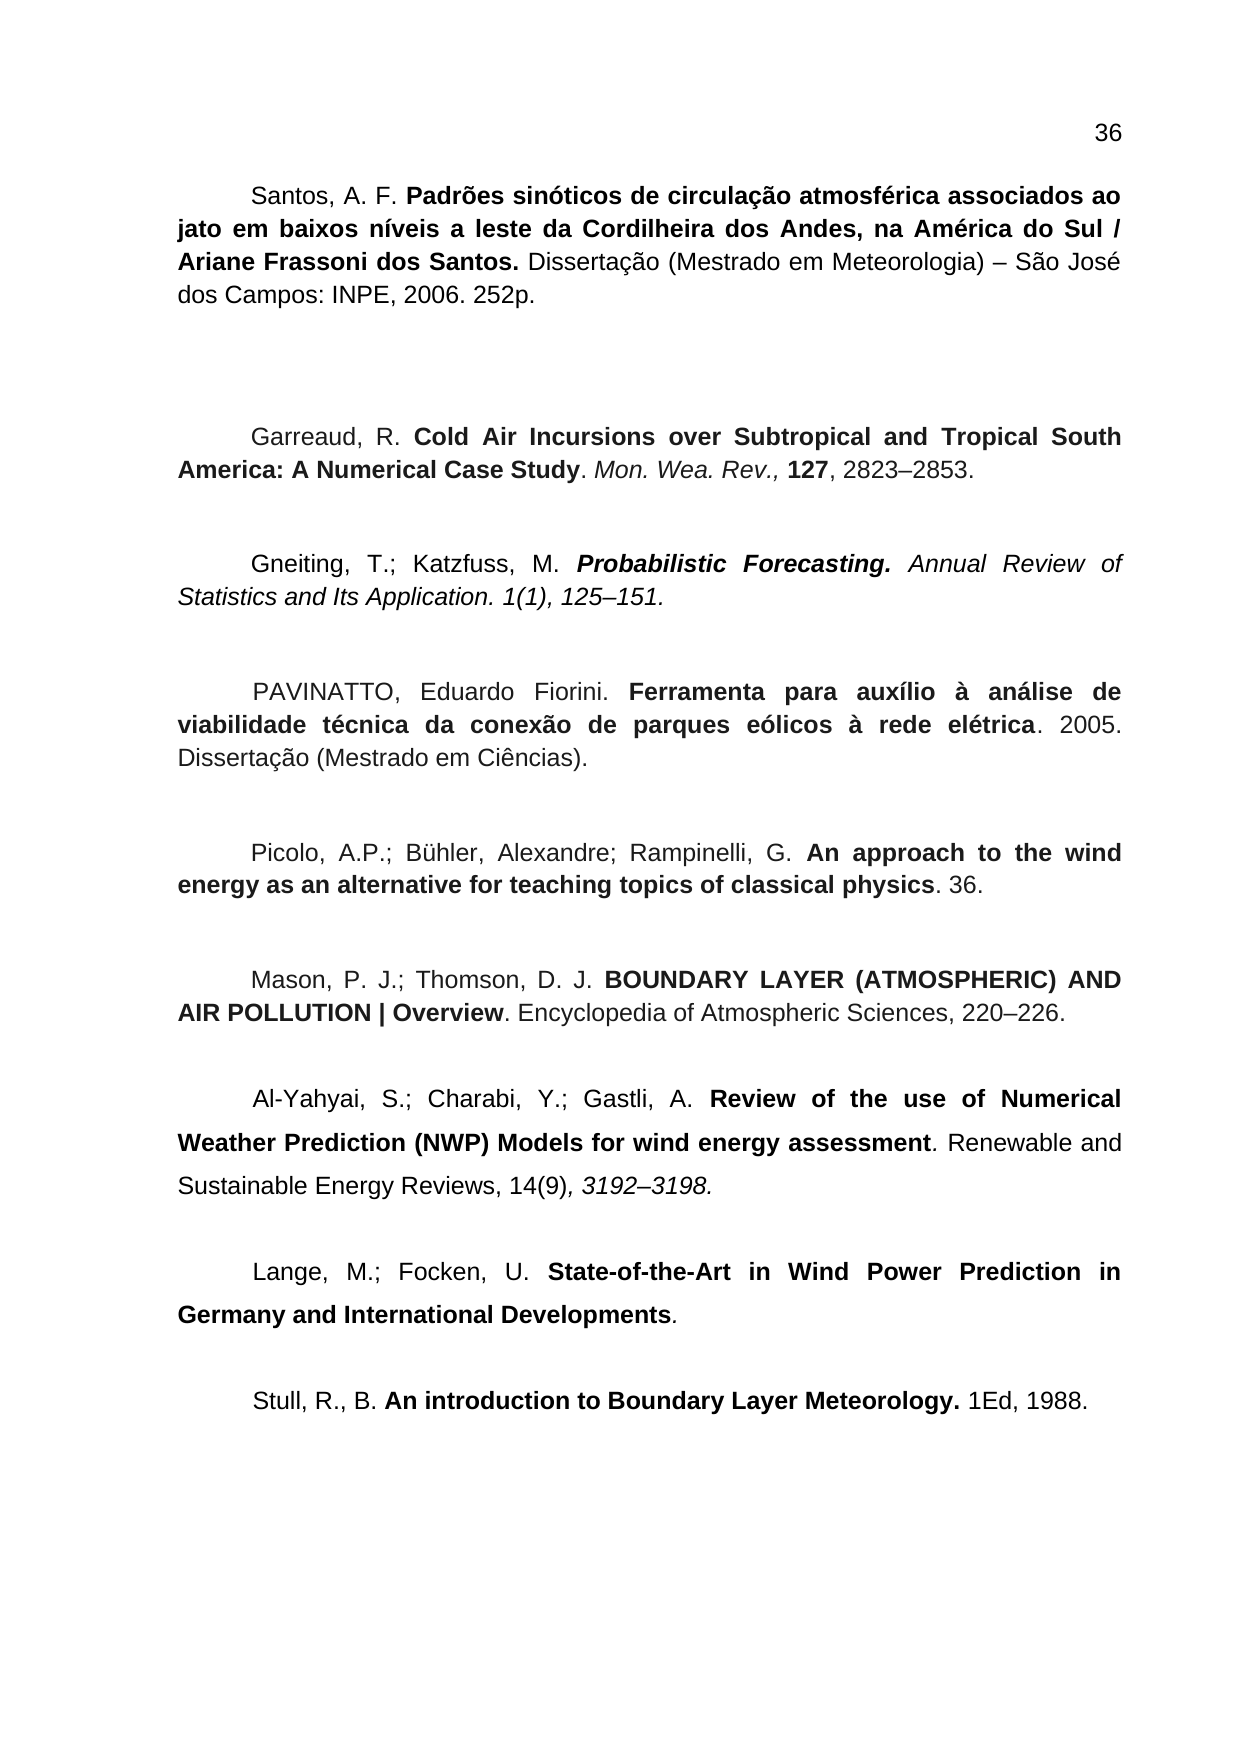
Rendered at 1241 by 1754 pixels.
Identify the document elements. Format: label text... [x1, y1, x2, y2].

text PAVINATTO, Eduardo Fiorini. Ferramenta para auxílio à análise de viabilidade técnica da conexão de parques eólicos à rede elétrica. 2005. Dissertação (Mestrado em Ciências). [177, 673, 1122, 771]
text Al-Yahyai, S.; Charabi, Y.; Gastli, A. Review of the use of Numerical Weather Prediction (NWP) Models for wind energy assessment. Renewable and Sustainable Energy Reviews, 14(9), 3192–3198. [177, 1084, 1122, 1199]
text Stull, R., B. An introduction to Boundary Layer Meteorology. 1Ed, 1988. [177, 1386, 1122, 1415]
text Picolo, A.P.; Bühler, Alexandre; Rampinelli, G. An approach to the wind energy as an alternative for teaching topics of classical physics. 36. [177, 833, 1122, 899]
text Garreaud, R. Cold Air Incursions over Subtropical and Tropical South America: A Numerical Case Study. Mon. Wea. Rev., 127, 2823–2853. [177, 418, 1122, 483]
text Mason, P. J.; Thomson, D. J. BOUNDARY LAYER (ATMOSPHERIC) AND AIR POLLUTION | Overview. Encyclopedia of Atmospheric Sciences, 220–226. [177, 961, 1122, 1027]
text Gneiting, T.; Katzfuss, M. Probabilistic Forecasting. Annual Review of Statistics and Its Application. 1(1), 125–151. [177, 545, 1122, 611]
text Lange, M.; Focken, U. State-of-the-Art in Wind Power Prediction in Germany and International Developments. [177, 1257, 1122, 1329]
text Santos, A. F. Padrões sinóticos de circulação atmosférica associados ao jato em baixos níveis a leste da Cordilheira dos Andes, na América do Sul / Ariane Frassoni dos Santos. Dissertação (Mestrado em Meteorologia) – São José dos Campos: INPE, 2006. 252p. [177, 177, 1122, 308]
